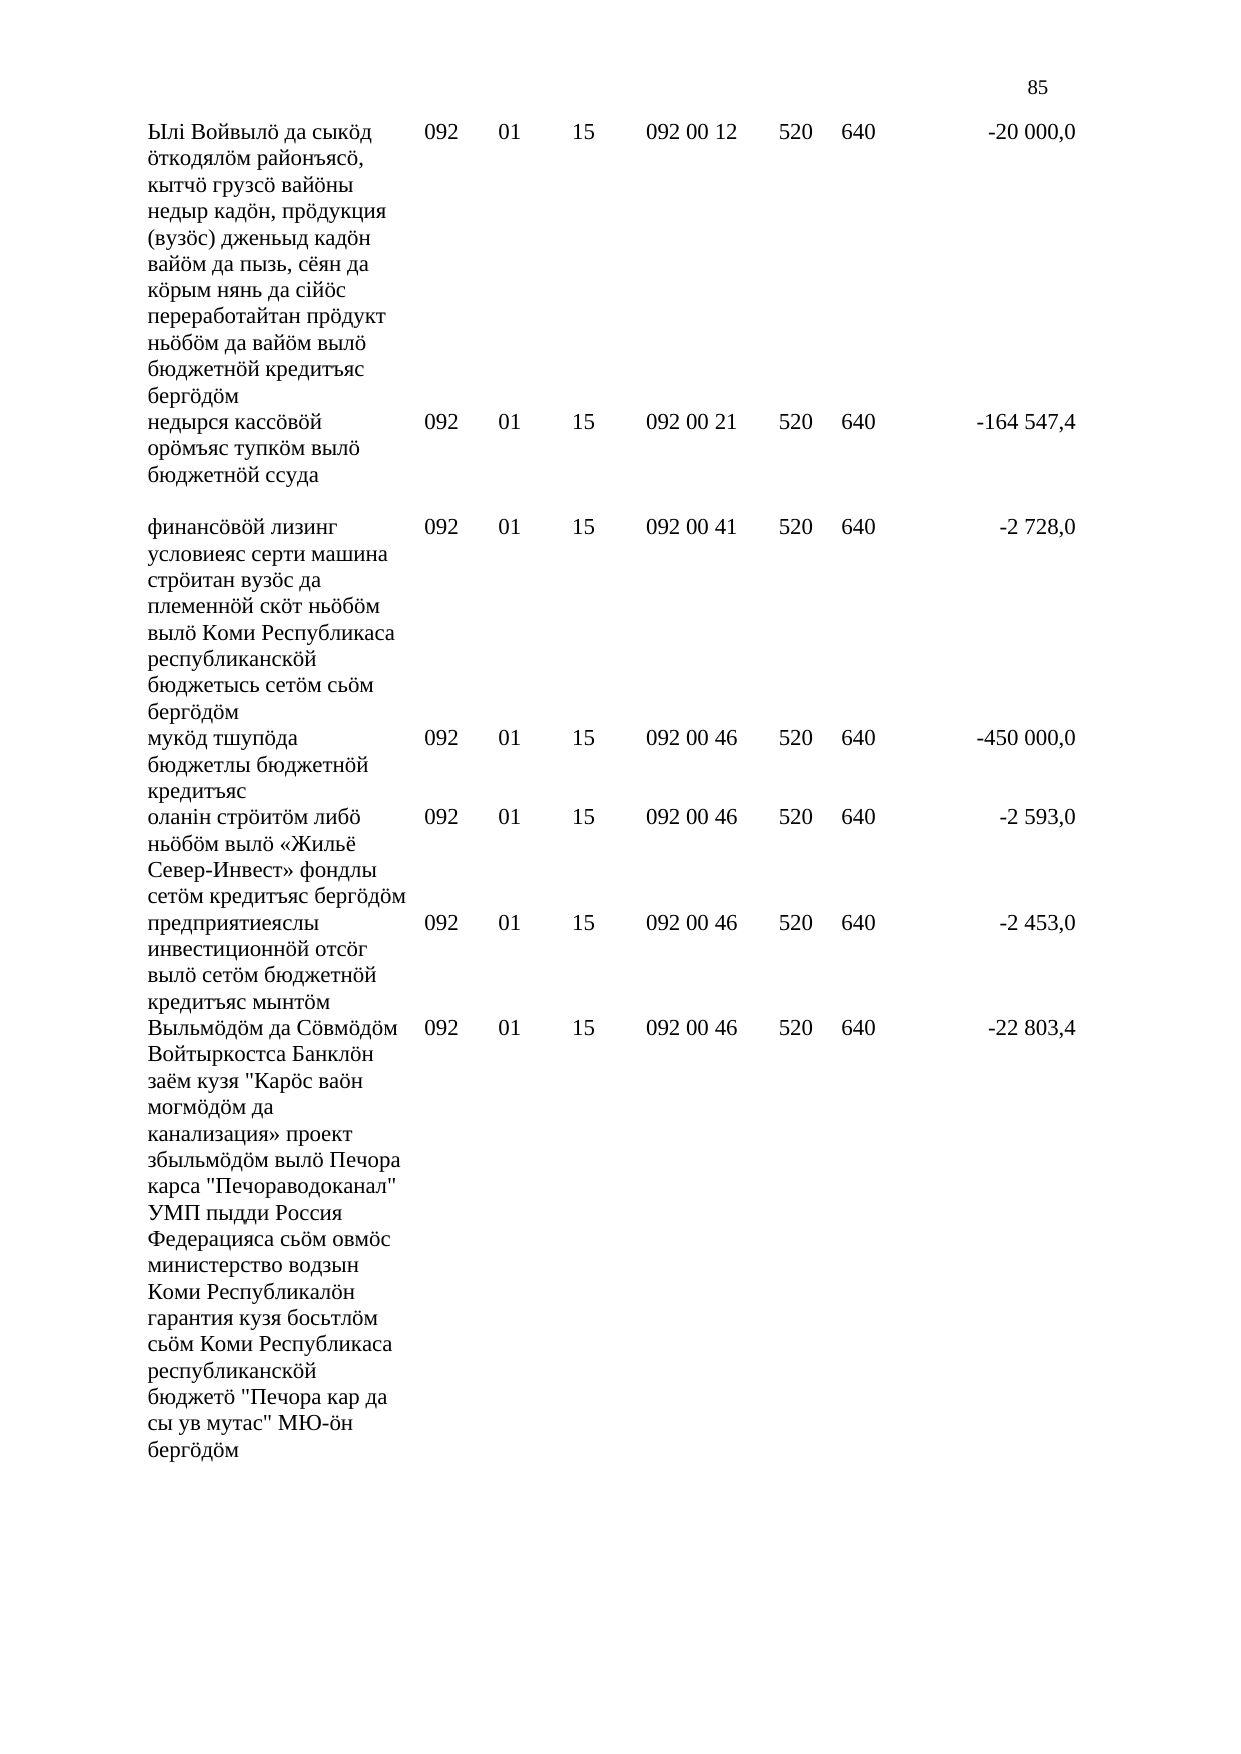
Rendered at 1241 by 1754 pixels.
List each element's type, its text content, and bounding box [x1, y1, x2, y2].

table_cell 15 [563, 408, 637, 513]
table_cell 15 [563, 803, 637, 909]
table_cell -2 593,0 [906, 803, 1084, 909]
table_cell 01 [489, 408, 563, 513]
table_cell 092 [415, 724, 489, 803]
table_cell недырся кассöвöй орöмъяс тупкöм вылö бюджетнöй ссуда [109, 408, 415, 513]
table_cell оланiн стрöитöм либö ньöбöм вылö «Жильё Север-Инвест» фондлы сетöм кредитъяс бергöдöм [109, 803, 415, 909]
table_cell 15 [563, 909, 637, 1014]
table_cell 640 [832, 909, 906, 1014]
table_cell Выльмöдöм да Сöвмöдöм Войтыркостса Банклöн заём кузя "Карöс ваöн могмöдöм да канализация» проект збыльмöдöм вылö Печора карса "Печораводоканал" УМП пыдди Россия Федерацияса сьöм овмöс министерство водзын Коми Республикалöн гарантия кузя босьтлöм сьöм Коми Республикаса республиканскöй бюджетö "Печора кар да сы ув мутас" МЮ-öн бергöдöм [109, 1014, 415, 1462]
table_cell -20 000,0 [906, 118, 1084, 408]
table_cell 15 [563, 514, 637, 724]
table_cell -22 803,4 [906, 1014, 1084, 1462]
table_cell 15 [563, 1014, 637, 1462]
table_cell мукöд тшупöда бюджетлы бюджетнöй кредитъяс [109, 724, 415, 803]
table_cell 640 [832, 408, 906, 513]
table_cell 092 00 46 [637, 803, 770, 909]
table_cell 01 [489, 514, 563, 724]
table_cell 092 00 46 [637, 909, 770, 1014]
table_cell 092 [415, 909, 489, 1014]
table_cell 640 [832, 118, 906, 408]
table_cell 01 [489, 724, 563, 803]
table_cell 520 [770, 1014, 832, 1462]
table_cell 092 [415, 803, 489, 909]
table_cell 15 [563, 118, 637, 408]
table_cell 15 [563, 724, 637, 803]
table_cell 640 [832, 724, 906, 803]
table_cell 640 [832, 1014, 906, 1462]
table_cell 092 [415, 1014, 489, 1462]
table_cell 092 00 46 [637, 724, 770, 803]
table_cell 520 [770, 118, 832, 408]
table_cell -450 000,0 [906, 724, 1084, 803]
table_cell Ылi Войвылö да сыкöд öткодялöм районъясö, кытчö грузсö вайöны недыр кадöн, прöдукция (вузöс) дженьыд кадöн вайöм да пызь, сёян да кöрым нянь да сiйöс переработайтан прöдукт ньöбöм да вайöм вылö бюджетнöй кредитъяс бергöдöм [109, 118, 415, 408]
table_cell 092 [415, 408, 489, 513]
table_cell 640 [832, 514, 906, 724]
table_cell 01 [489, 909, 563, 1014]
table_cell 520 [770, 514, 832, 724]
table_cell 01 [489, 1014, 563, 1462]
table_cell 092 00 21 [637, 408, 770, 513]
table_cell 520 [770, 909, 832, 1014]
table_cell -2 728,0 [906, 514, 1084, 724]
table_cell 092 [415, 514, 489, 724]
table_cell 640 [832, 803, 906, 909]
table_cell 520 [770, 408, 832, 513]
table_cell -2 453,0 [906, 909, 1084, 1014]
table_cell 520 [770, 803, 832, 909]
table_cell финансöвöй лизинг условиеяс серти машина стрöитан вузöс да племеннöй скöт ньöбöм вылö Коми Республикаса республиканскöй бюджетысь сетöм сьöм бергöдöм [109, 514, 415, 724]
table_cell -164 547,4 [906, 408, 1084, 513]
table_cell 01 [489, 118, 563, 408]
table_cell 092 [415, 118, 489, 408]
table_cell 092 00 12 [637, 118, 770, 408]
table_cell 092 00 41 [637, 514, 770, 724]
table_cell 520 [770, 724, 832, 803]
table_cell предприятиеяслы инвестиционнöй отсöг вылö сетöм бюджетнöй кредитъяс мынтöм [109, 909, 415, 1014]
table_cell 092 00 46 [637, 1014, 770, 1462]
table_cell 01 [489, 803, 563, 909]
